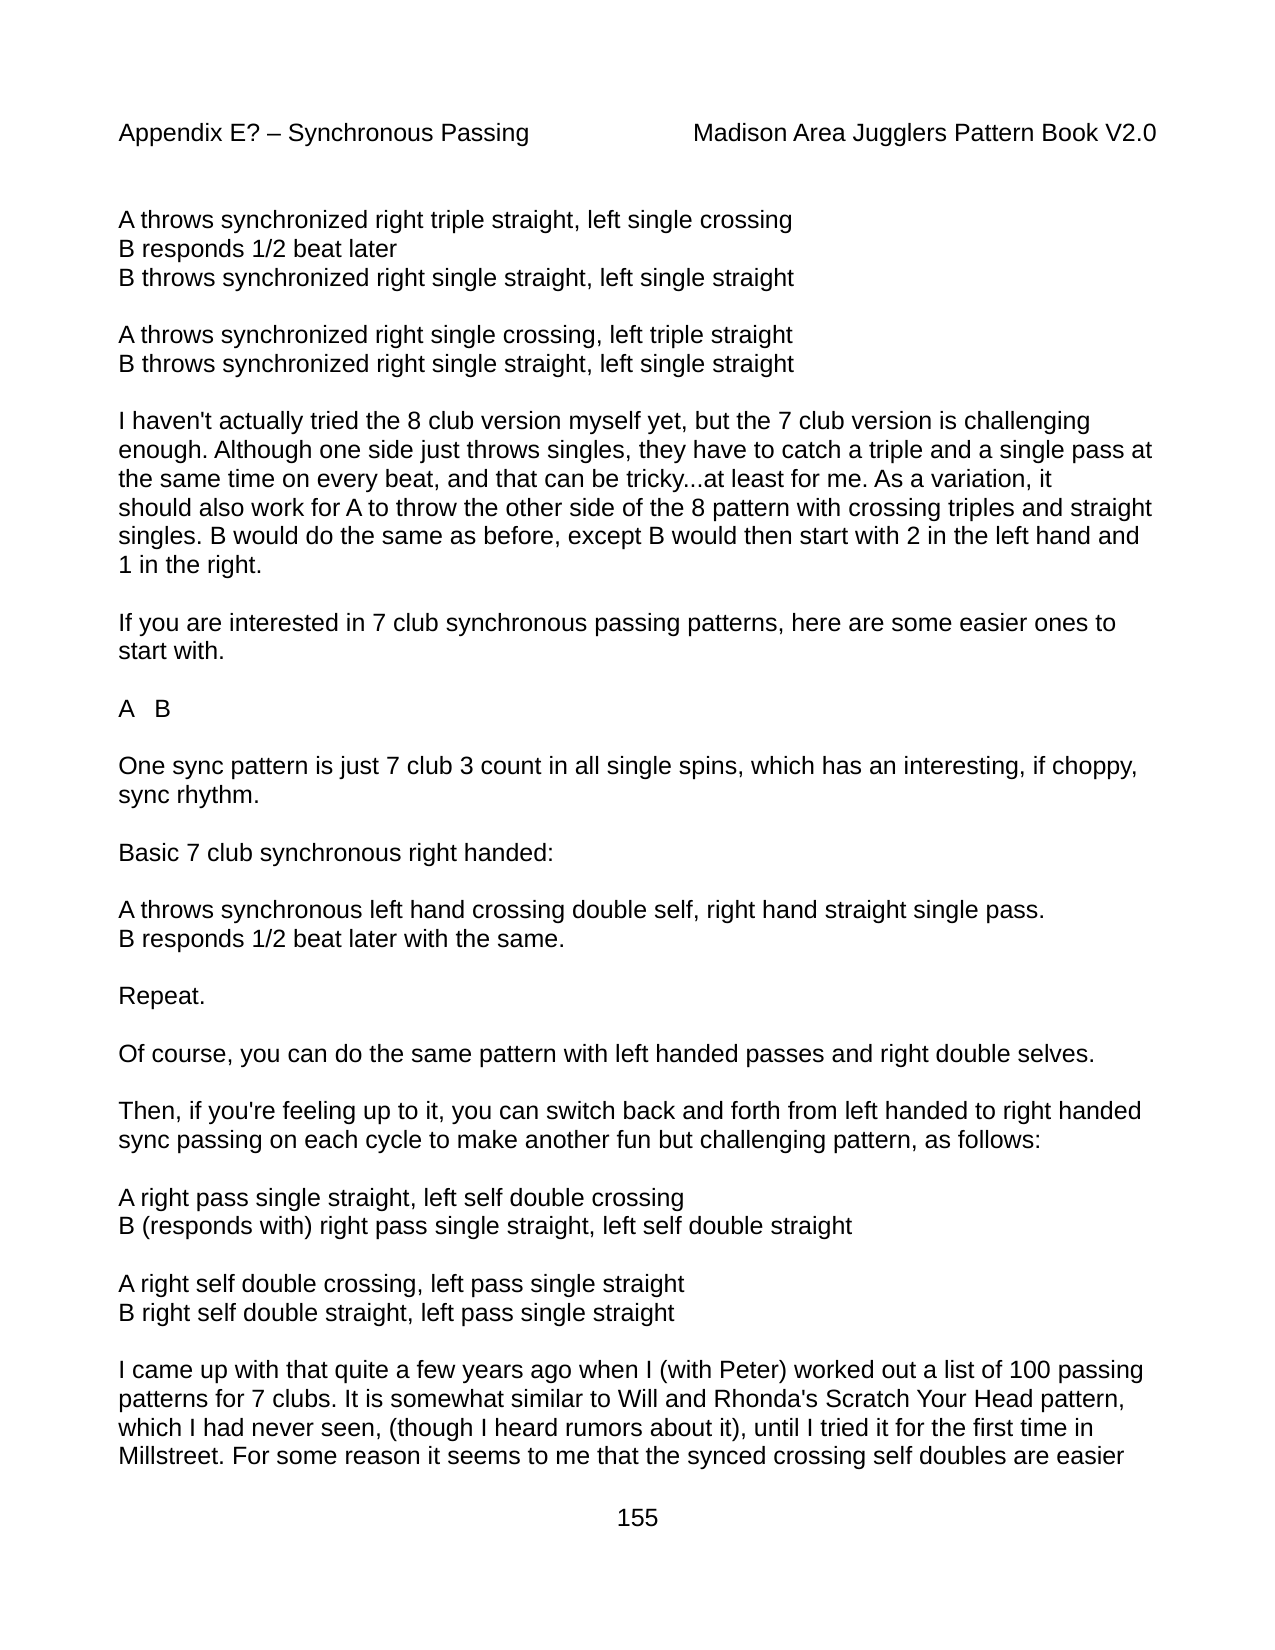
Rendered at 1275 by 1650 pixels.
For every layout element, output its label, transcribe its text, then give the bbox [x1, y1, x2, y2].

text Millstreet. For some reason it seems to me that the synced crossing self doubles are easier [118, 1441, 1157, 1470]
text A throws synchronous left hand crossing double self, right hand straight single pass. [118, 895, 1157, 924]
text B right self double straight, left pass single straight [118, 1298, 1157, 1326]
text B responds 1/2 beat later [118, 234, 1157, 263]
text I haven't actually tried the 8 club version myself yet, but the 7 club version is challenging enough. Although one side just throws singles, they have to catch a triple and a single pass at the same time on every beat, and that can be tricky...at least for me. As a variation, it [118, 406, 1157, 493]
text B throws synchronized right single straight, left single straight [118, 349, 1157, 378]
text Then, if you're feeling up to it, you can switch back and forth from left handed to right handed sync passing on each cycle to make another fun but challenging pattern, as follows: [118, 1096, 1157, 1154]
text B responds 1/2 beat later with the same. [118, 924, 1157, 953]
text A B [118, 694, 1157, 723]
text If you are interested in 7 club synchronous passing patterns, here are some easier ones to start with. [118, 608, 1157, 665]
text A throws synchronized right single crossing, left triple straight [118, 320, 1157, 349]
text Repeat. [118, 981, 1157, 1010]
text A throws synchronized right triple straight, left single crossing [118, 205, 1157, 234]
text B throws synchronized right single straight, left single straight [118, 263, 1157, 291]
text I came up with that quite a few years ago when I (with Peter) worked out a list of 100 passing patterns for 7 clubs. It is somewhat similar to Will and Rhonda's Scratch Your Head pattern, which I had never seen, (though I heard rumors about it), until I tried it for the first time in [118, 1355, 1157, 1441]
text should also work for A to throw the other side of the 8 pattern with crossing triples and straight singles. B would do the same as before, except B would then start with 2 in the left hand and 1 in the right. [118, 493, 1157, 579]
text Of course, you can do the same pattern with left handed passes and right double selves. [118, 1039, 1157, 1068]
text Basic 7 club synchronous right handed: [118, 838, 1157, 866]
text One sync pattern is just 7 club 3 count in all single spins, which has an interesting, if choppy, sync rhythm. [118, 751, 1157, 809]
text A right self double crossing, left pass single straight [118, 1269, 1157, 1298]
text A right pass single straight, left self double crossing [118, 1183, 1157, 1211]
text B (responds with) right pass single straight, left self double straight [118, 1211, 1157, 1240]
